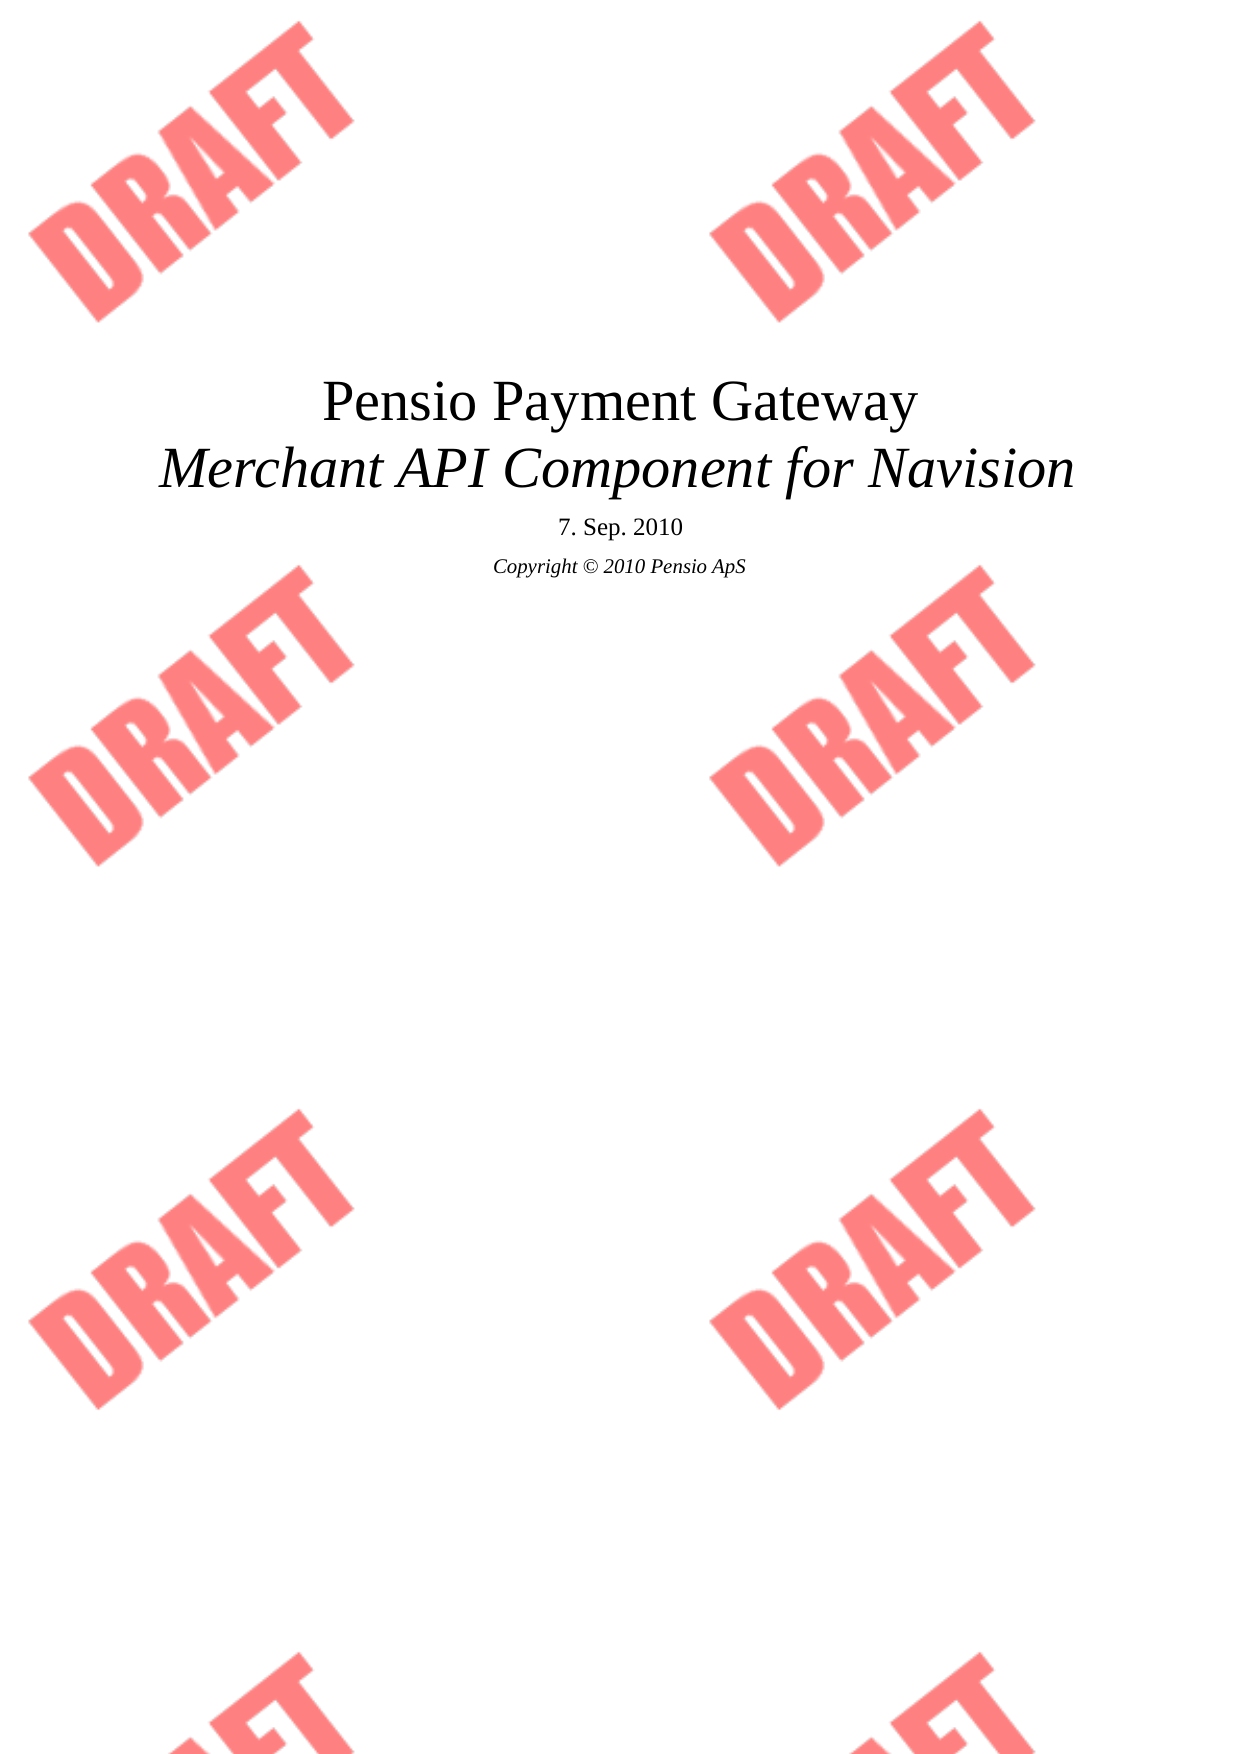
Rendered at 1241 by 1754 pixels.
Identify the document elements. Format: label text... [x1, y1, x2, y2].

text 7. Sep. 2010 [118, 512, 1122, 541]
text Pensio Payment Gateway Merchant API Component for Navision [118, 366, 1122, 500]
picture [0, 0, 1241, 1754]
text Copyright © 2010 Pensio ApS [118, 553, 1122, 578]
